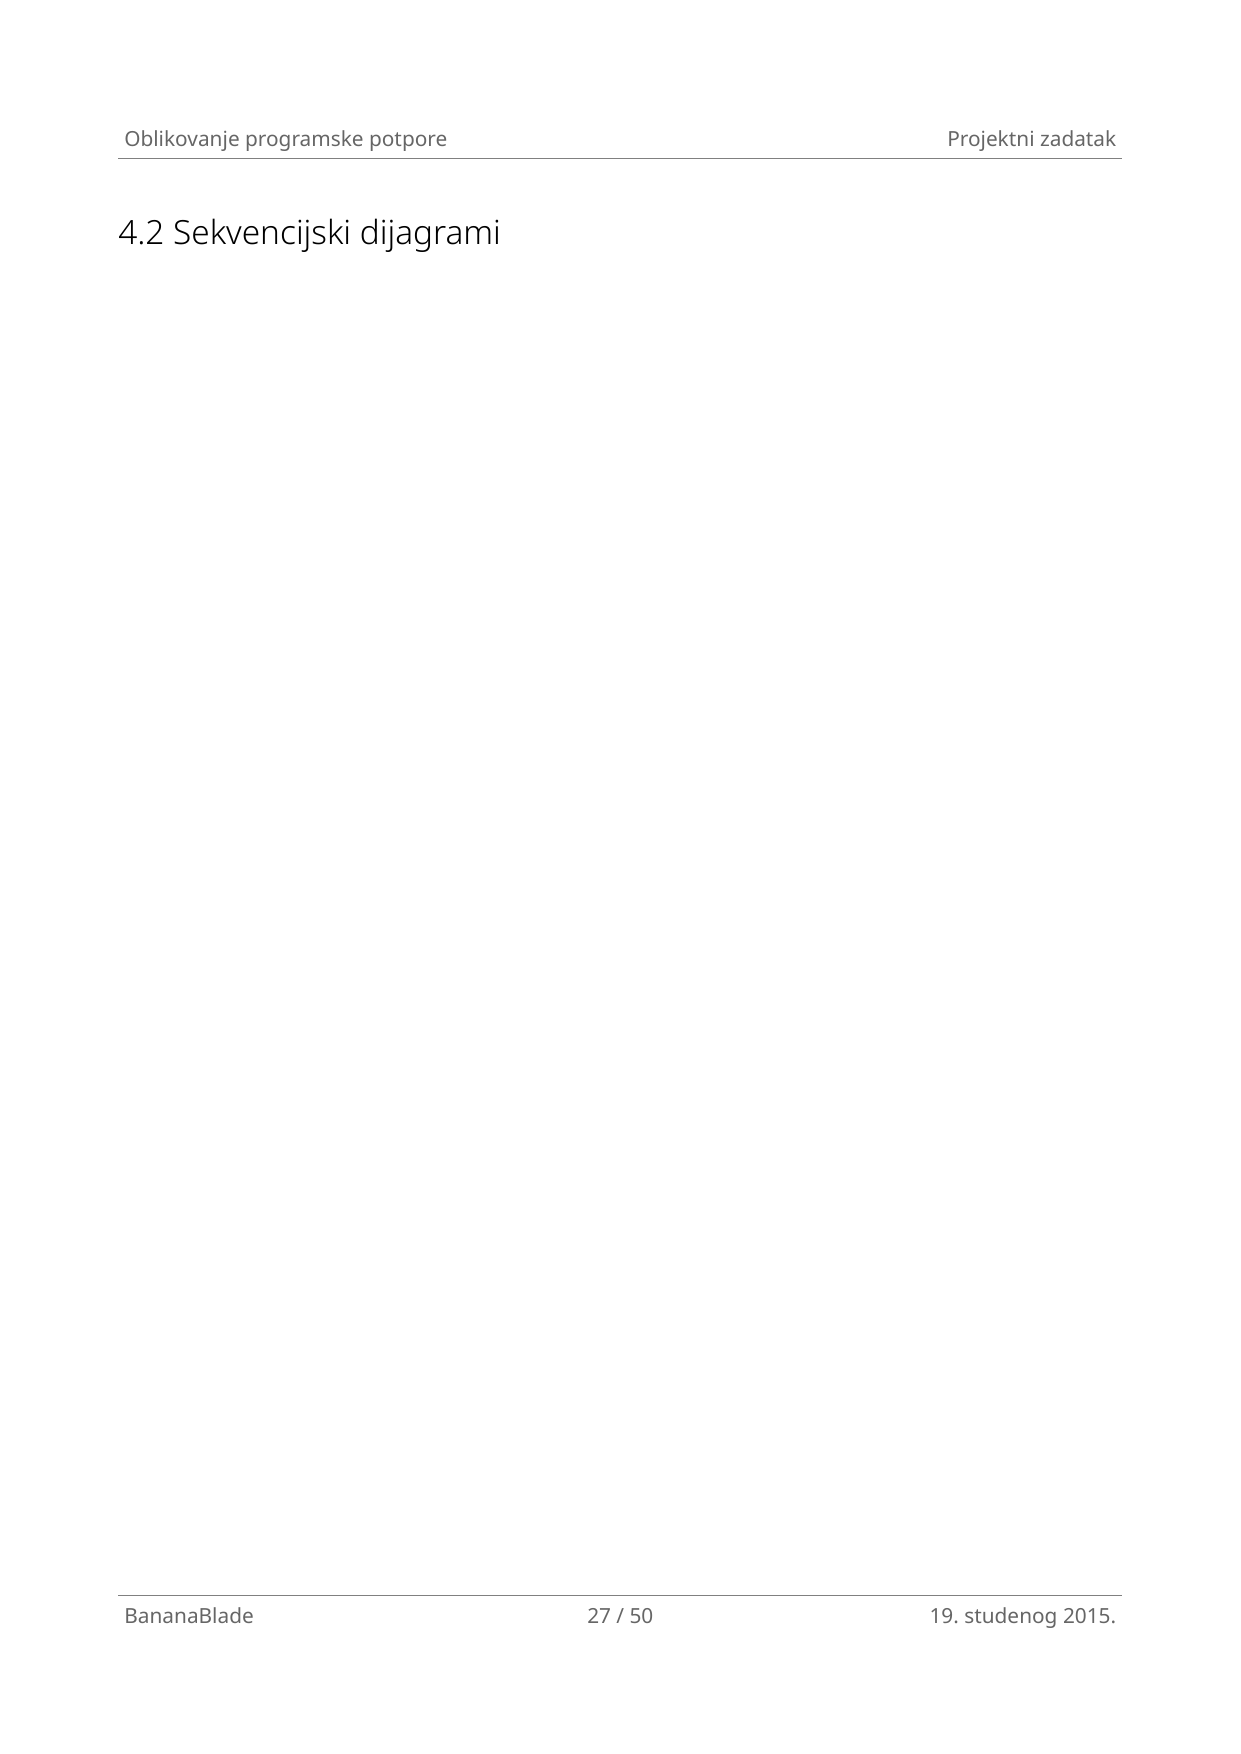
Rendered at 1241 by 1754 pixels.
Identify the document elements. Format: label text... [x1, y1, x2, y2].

subtitle 4.2 Sekvencijski dijagrami [118, 209, 1122, 254]
